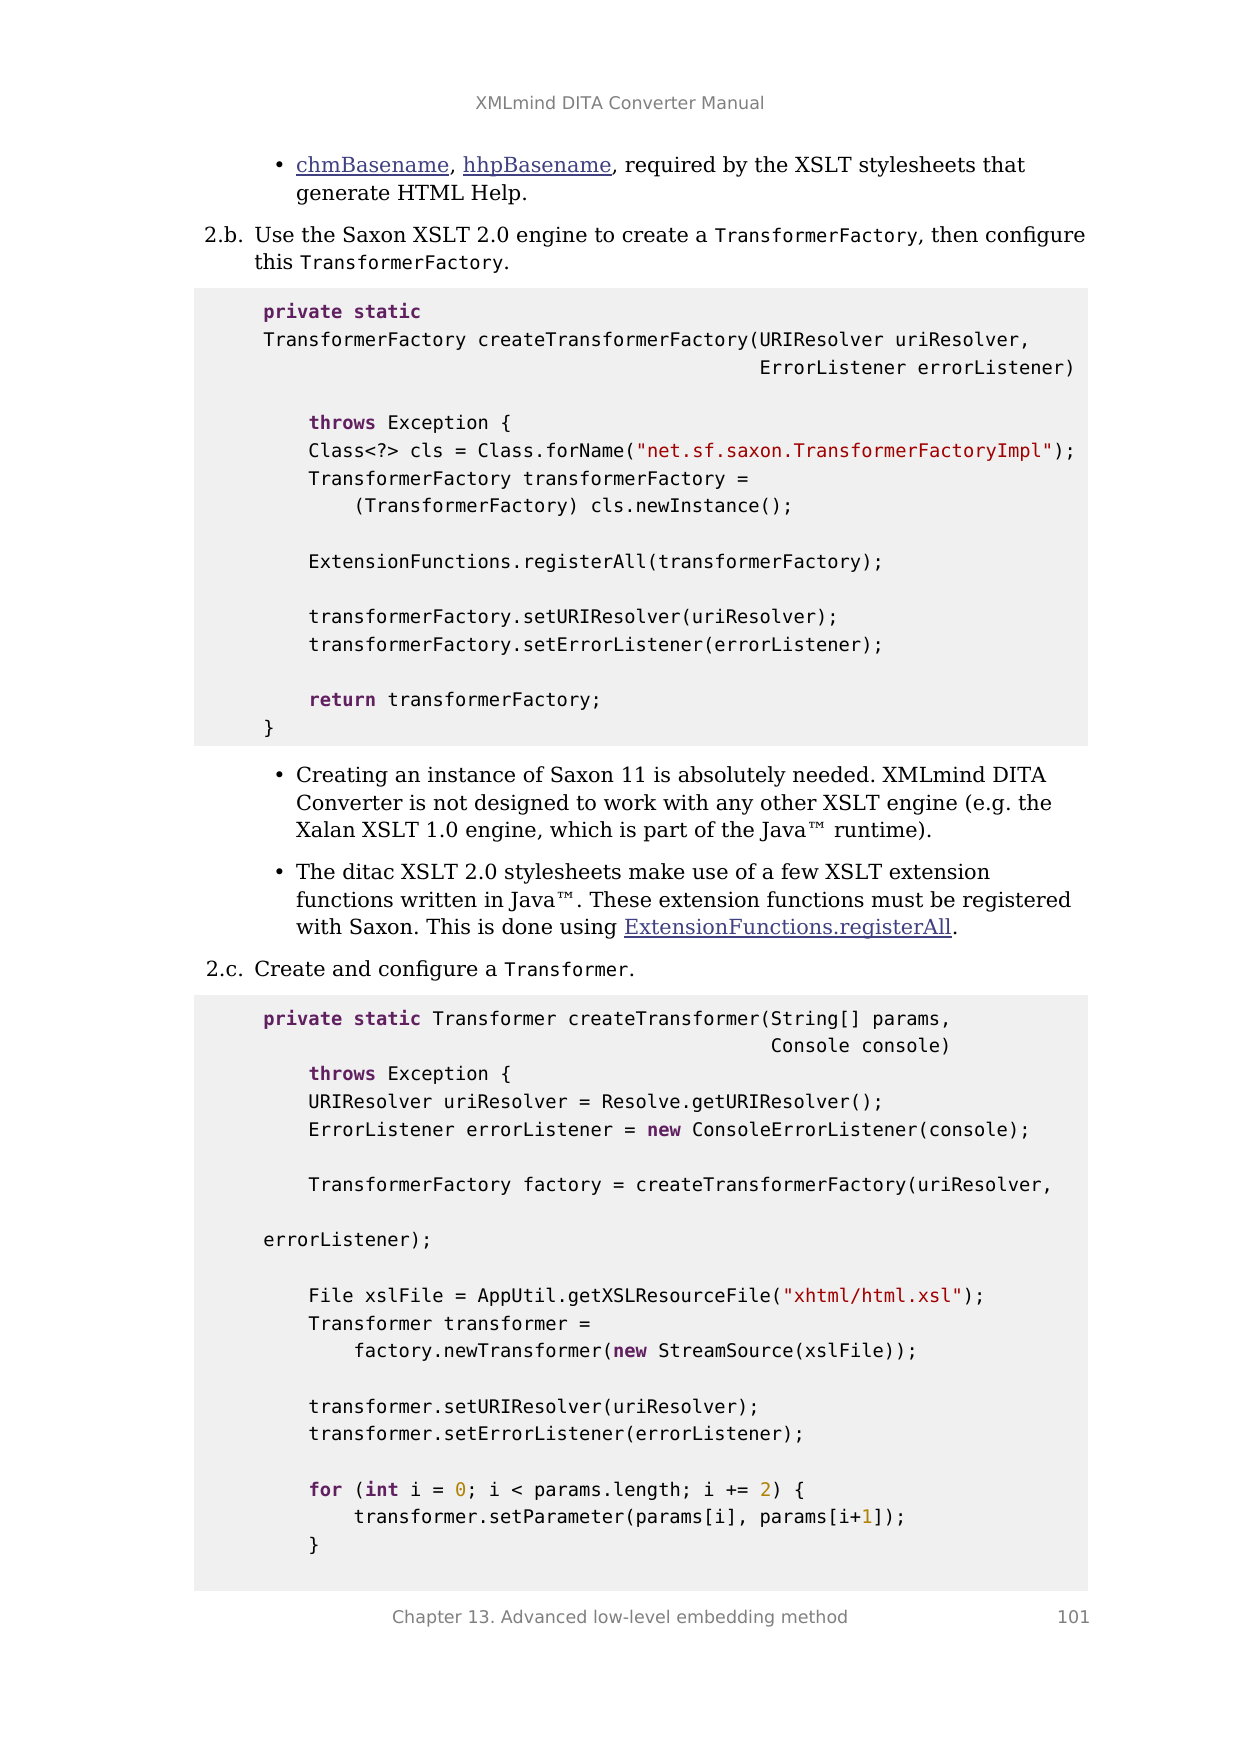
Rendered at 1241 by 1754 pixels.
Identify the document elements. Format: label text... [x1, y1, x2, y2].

list private static TransformerFactory createTransformerFactory(URIResolver uriResolver, ErrorListener errorListener) throws Exception { Class<?> cls = Class.forName("net.sf.saxon.TransformerFactoryImpl"); TransformerFactory transformerFactory = (TransformerFactory) cls.newInstance(); ExtensionFunctions.registerAll(transformerFactory); transformerFactory.setURIResolver(uriResolver); transformerFactory.setErrorListener(errorListener); return transformerFactory; } [194, 288, 1088, 746]
list Create and configure a Transformer. [192, 953, 1090, 981]
list Creating an instance of Saxon 11 is absolutely needed. XMLmind DITA Converter is not designed to work with any other XSLT engine (e.g. the Xalan XSLT 1.0 engine, which is part of the Java™ runtime). [254, 759, 1090, 843]
list chmBasename, hhpBasename, required by the XSLT stylesheets that generate HTML Help. [254, 150, 1090, 205]
list The ditac XSLT 2.0 stylesheets make use of a few XSLT extension functions written in Java™. These extension functions must be registered with Saxon. This is done using ExtensionFunctions.registerAll. [254, 856, 1090, 939]
list private static Transformer createTransformer(String[] params, Console console) throws Exception { URIResolver uriResolver = Resolve.getURIResolver(); ErrorListener errorListener = new ConsoleErrorListener(console); TransformerFactory factory = createTransformerFactory(uriResolver, errorListener); File xslFile = AppUtil.getXSLResourceFile("xhtml/html.xsl"); Transformer transformer = factory.newTransformer(new StreamSource(xslFile)); transformer.setURIResolver(uriResolver); transformer.setErrorListener(errorListener); for (int i = 0; i < params.length; i += 2) { transformer.setParameter(params[i], params[i+1]); } [194, 995, 1088, 1591]
list Use the Saxon XSLT 2.0 engine to create a TransformerFactory, then configure this TransformerFactory. [192, 219, 1090, 274]
